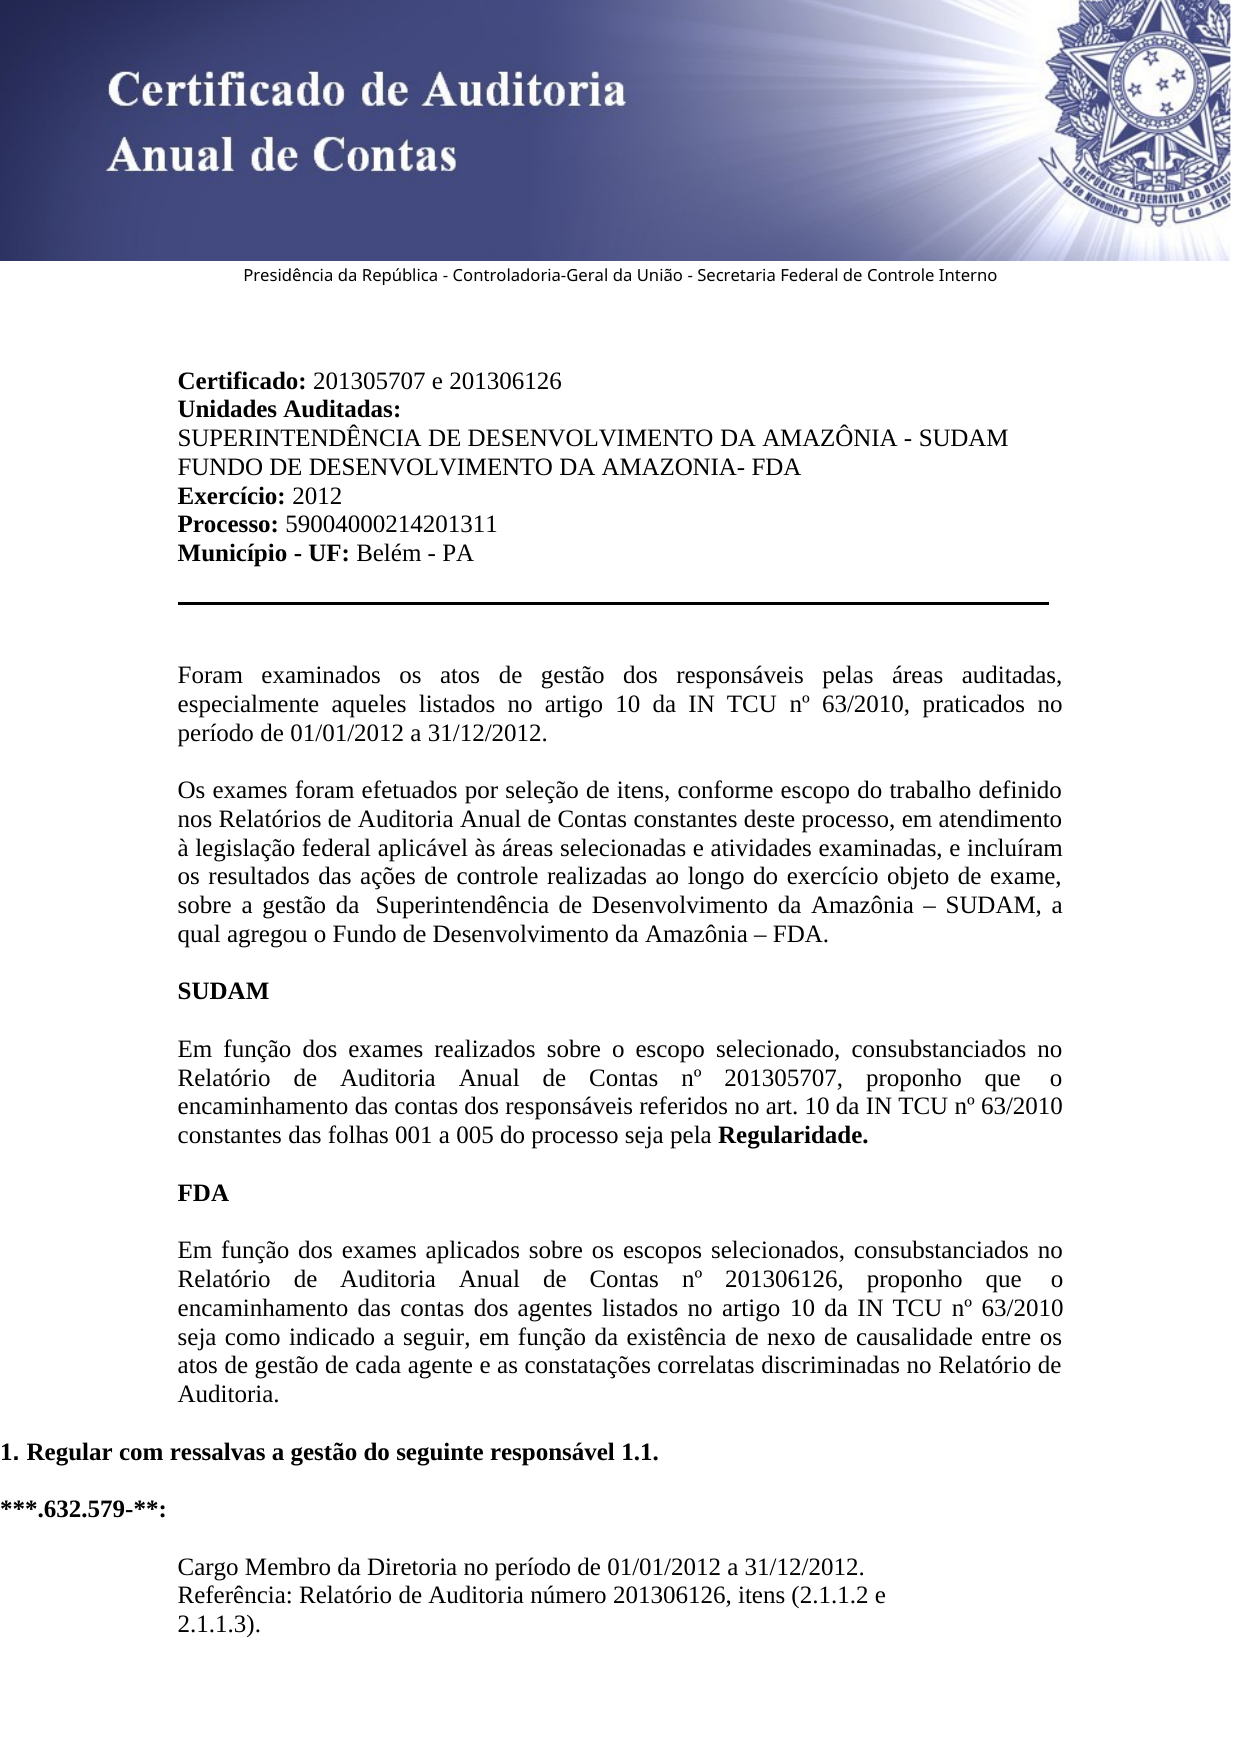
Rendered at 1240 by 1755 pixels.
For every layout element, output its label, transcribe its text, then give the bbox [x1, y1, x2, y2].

text Em função dos exames realizados sobre o escopo selecionado, consubstanciados no Relatório de Auditoria Anual de Contas nº 201305707, proponho que o encaminhamento das contas dos responsáveis referidos no art. 10 da IN TCU nº 63/2010 constantes das folhas 001 a 005 do processo seja pela Regularidade. [177, 1034, 1063, 1149]
text Presidência da República - Controladoria-Geral da União - Secretaria Federal de Controle Interno [1, 264, 1239, 286]
subtitle FDA [177, 1178, 1239, 1206]
text Os exames foram efetuados por seleção de itens, conforme escopo do trabalho definido nos Relatórios de Auditoria Anual de Contas constantes deste processo, em atendimento à legislação federal aplicável às áreas selecionadas e atividades examinadas, e incluíram os resultados das ações de controle realizadas ao longo do exercício objeto de exame, sobre a gestão da Superintendência de Desenvolvimento da Amazônia – SUDAM, a qual agregou o Fundo de Desenvolvimento da Amazônia – FDA. [177, 775, 1063, 948]
subtitle SUDAM [177, 976, 1239, 1005]
text Cargo Membro da Diretoria no período de 01/01/2012 a 31/12/2012. Referência: Relatório de Auditoria número 201306126, itens (2.1.1.2 e 2.1.1.3). [177, 1552, 974, 1638]
text Exercício: 2012 [177, 481, 1239, 509]
subtitle Unidades Auditadas: [177, 394, 1239, 423]
subtitle 1. Regular com ressalvas a gestão do seguinte responsável 1.1. ***.632.579-**: [0, 1436, 791, 1523]
text SUPERINTENDÊNCIA DE DESENVOLVIMENTO DA AMAZÔNIA - SUDAM FUNDO DE DESENVOLVIMENTO DA AMAZONIA- FDA [177, 423, 1066, 481]
text Foram examinados os atos de gestão dos responsáveis pelas áreas auditadas, especialmente aqueles listados no artigo 10 da IN TCU nº 63/2010, praticados no período de 01/01/2012 a 31/12/2012. [177, 660, 1063, 746]
text Município - UF: Belém - PA [177, 538, 1239, 567]
text Certificado: 201305707 e 201306126 [177, 366, 1239, 394]
text Processo: 59004000214201311 [177, 509, 1239, 538]
text Em função dos exames aplicados sobre os escopos selecionados, consubstanciados no Relatório de Auditoria Anual de Contas nº 201306126, proponho que o encaminhamento das contas dos agentes listados no artigo 10 da IN TCU nº 63/2010 seja como indicado a seguir, em função da existência de nexo de causalidade entre os atos de gestão de cada agente e as constatações correlatas discriminadas no Relatório de Auditoria. [177, 1235, 1063, 1408]
